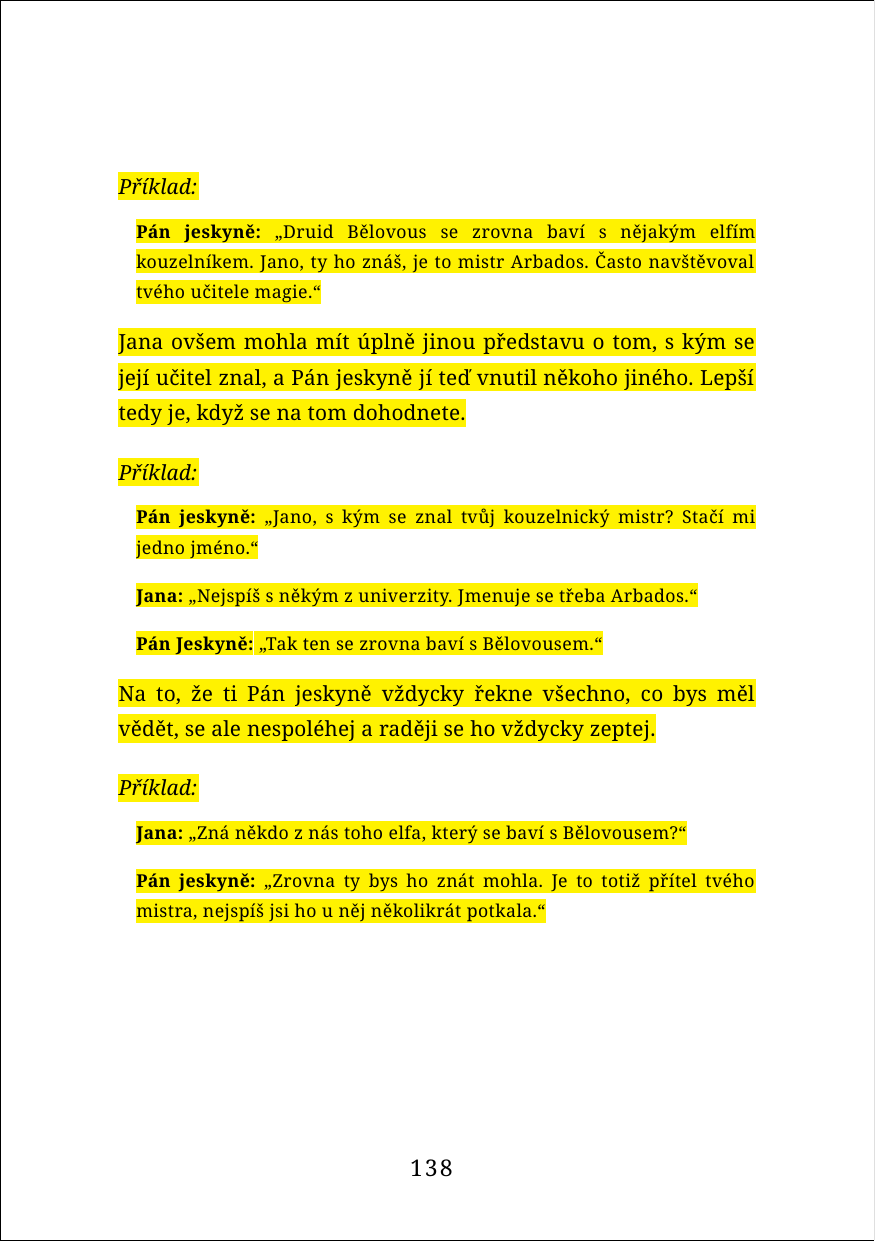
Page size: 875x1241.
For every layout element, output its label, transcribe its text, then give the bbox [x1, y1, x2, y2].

text Na to, že ti Pán jeskyně vždycky řekne všechno, co bys měl vědět, se ale nespoléhej a raději se ho vždycky zeptej. [118, 679, 756, 743]
text Příklad: [118, 458, 756, 486]
text Pán jeskyně: „Druid Bělovous se zrovna baví s nějakým elfím kouzelníkem. Jano, ty ho znáš, je to mistr Arbados. Často navštěvoval tvého učitele magie.“ [136, 219, 756, 304]
text Pán jeskyně: „Jano, s kým se znal tvůj kouzelnický mistr? Stačí mi jedno jméno.“ [136, 505, 756, 559]
text Pán Jeskyně: „Tak ten se zrovna baví s Bělovousem.“ [136, 631, 756, 655]
text Jana: „Zná někdo z nás toho elfa, který se baví s Bělovousem?“ [136, 821, 756, 845]
text Jana: „Nejspíš s někým z univerzity. Jmenuje se třeba Arbados.“ [136, 583, 756, 607]
text Jana ovšem mohla mít úplně jinou představu o tom, s kým se její učitel znal, a Pán jeskyně jí teď vnutil někoho jiného. Lepší tedy je, když se na tom dohodnete. [118, 327, 756, 427]
text Pán jeskyně: „Zrovna ty bys ho znát mohla. Je to totiž přítel tvého mistra, nejspíš jsi ho u něj několikrát potkala.“ [136, 869, 756, 923]
text Příklad: [118, 773, 756, 802]
text Příklad: [118, 172, 756, 200]
